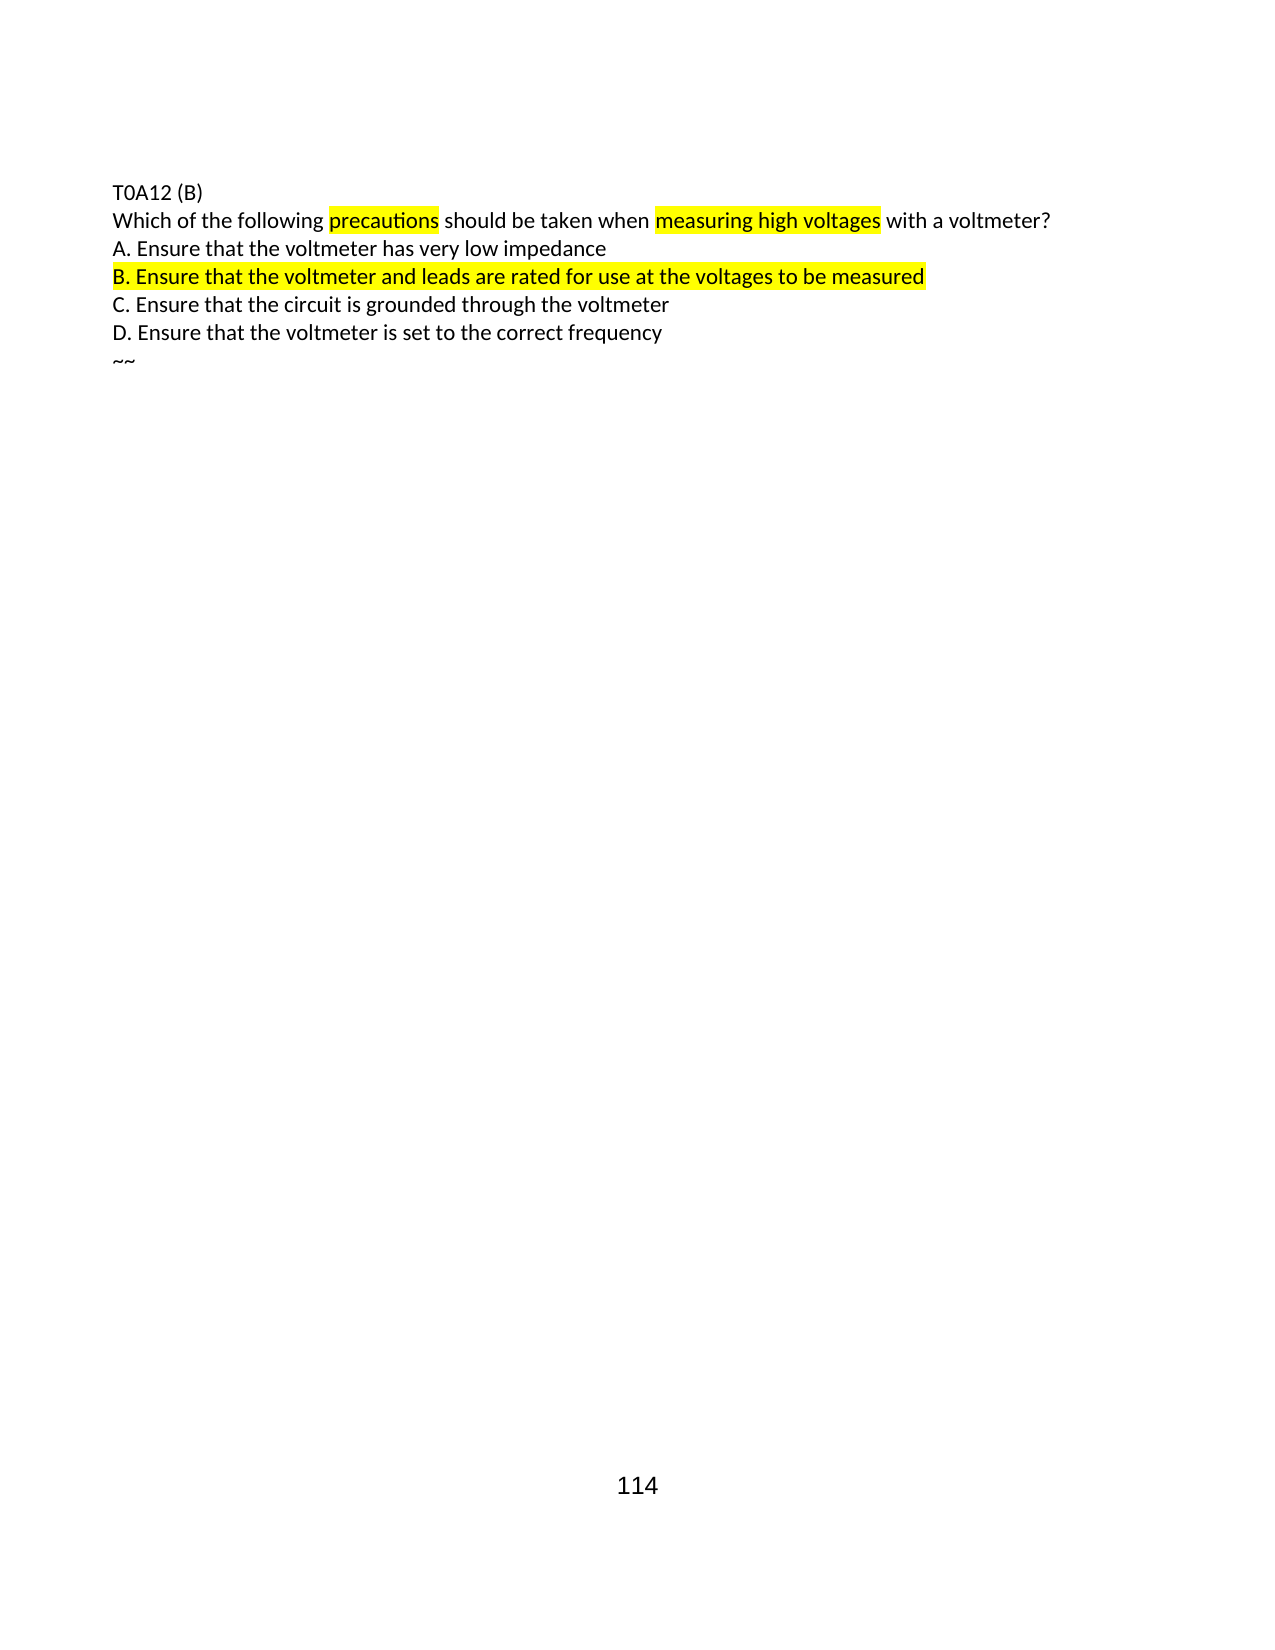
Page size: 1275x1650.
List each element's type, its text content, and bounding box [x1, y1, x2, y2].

text B. Ensure that the voltmeter and leads are rated for use at the voltages to be measured [112, 262, 1162, 290]
text D. Ensure that the voltmeter is set to the correct frequency [112, 318, 1162, 346]
text T0A12 (B) [112, 178, 1162, 206]
text ~~ [112, 346, 1162, 374]
text A. Ensure that the voltmeter has very low impedance [112, 234, 1162, 262]
text Which of the following precautions should be taken when measuring high voltages with a voltmeter? [112, 206, 1162, 234]
text C. Ensure that the circuit is grounded through the voltmeter [112, 290, 1162, 318]
